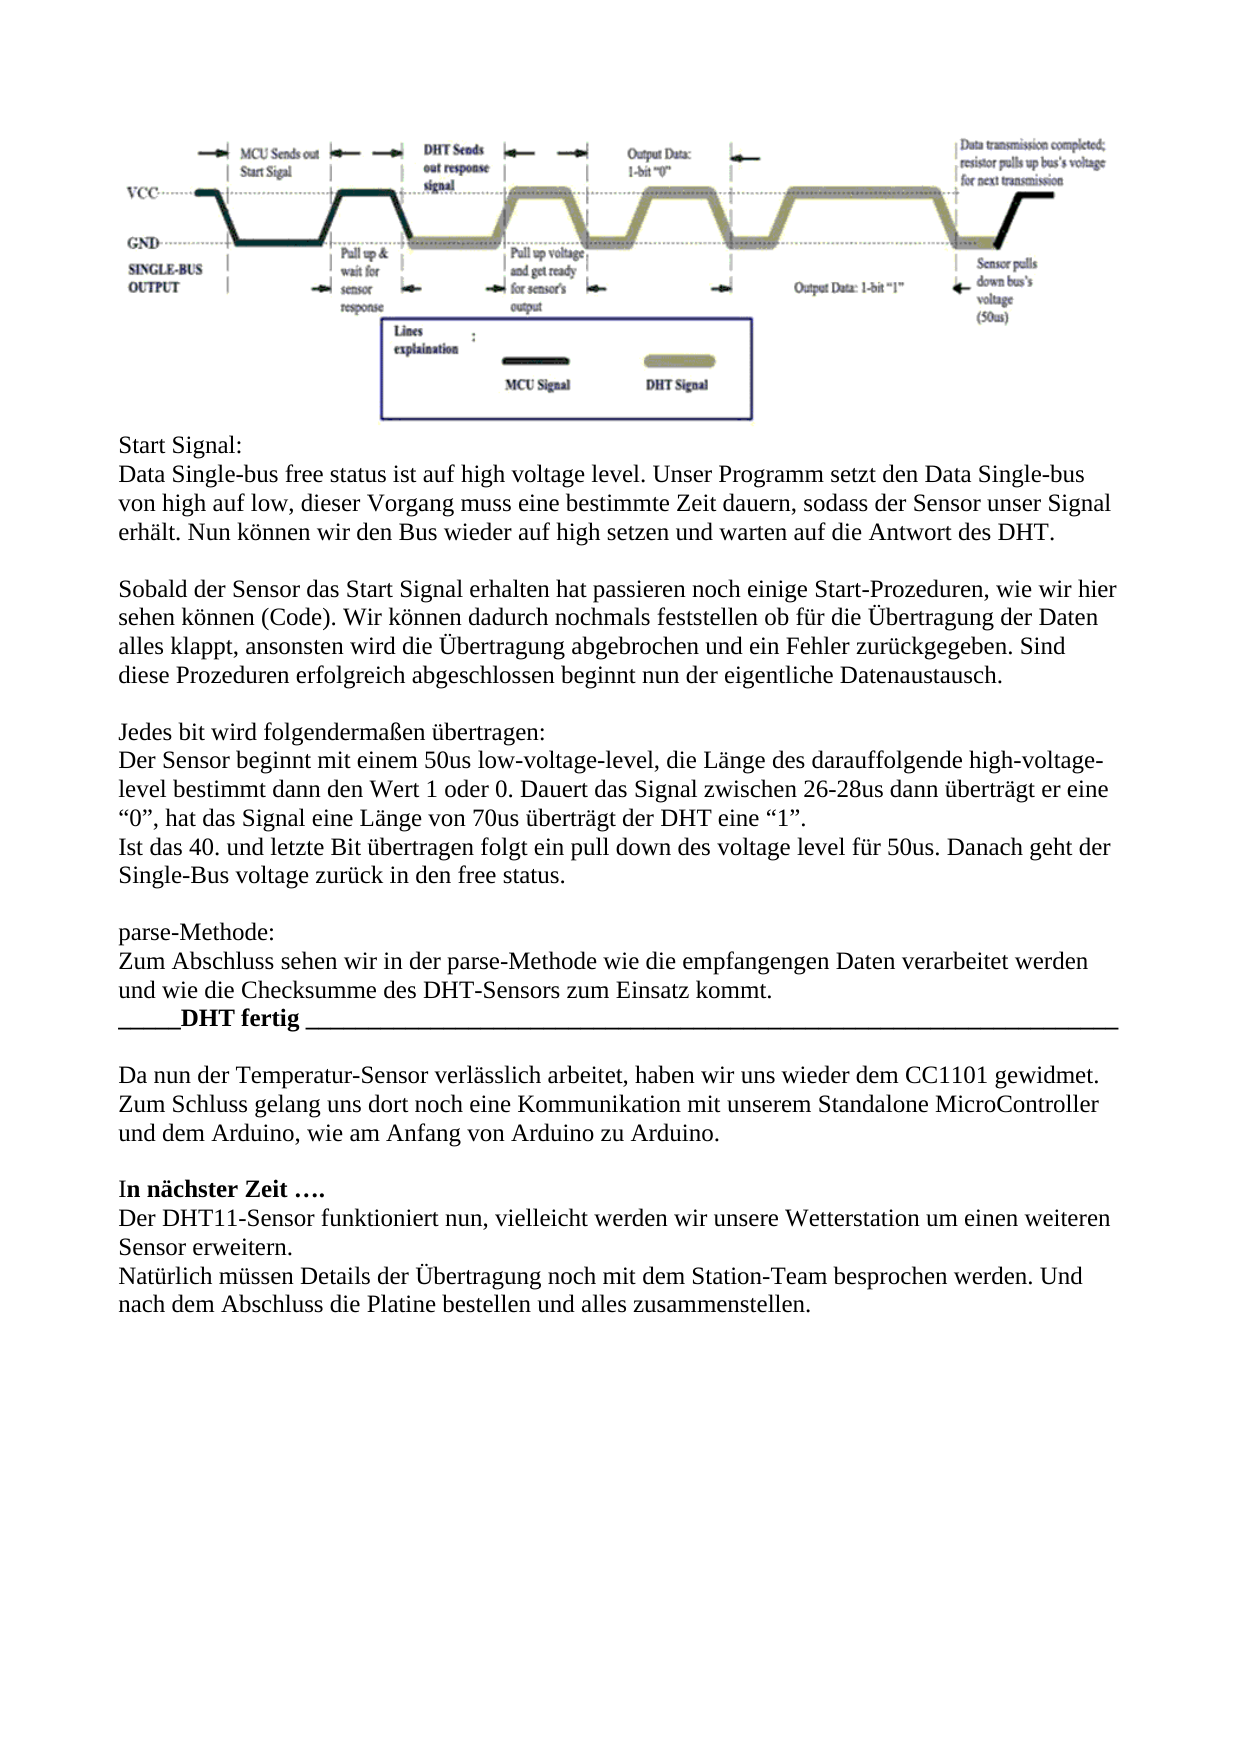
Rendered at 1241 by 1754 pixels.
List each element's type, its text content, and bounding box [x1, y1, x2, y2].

text parse-Methode: [118, 917, 1122, 946]
text Da nun der Temperatur-Sensor verlässlich arbeitet, haben wir uns wieder dem CC1101 gewidmet. Zum Schluss gelang uns dort noch eine Kommunikation mit unserem Standalone MicroController und dem Arduino, wie am Anfang von Arduino zu Arduino. [118, 1060, 1122, 1146]
text Start Signal: [118, 431, 1122, 459]
text Der Sensor beginnt mit einem 50us low-voltage-level, die Länge des darauffolgende high-voltage-level bestimmt dann den Wert 1 oder 0. Dauert das Signal zwischen 26-28us dann überträgt er eine “0”, hat das Signal eine Länge von 70us überträgt der DHT eine “1”. [118, 745, 1122, 832]
text Der DHT11-Sensor funktioniert nun, vielleicht werden wir unsere Wetterstation um einen weiteren Sensor erweitern. [118, 1203, 1122, 1261]
text _____DHT fertig _________________________________________________________________ [118, 1003, 1122, 1032]
text Natürlich müssen Details der Übertragung noch mit dem Station-Team besprochen werden. Und nach dem Abschluss die Platine bestellen und alles zusammenstellen. [118, 1261, 1122, 1318]
text Sobald der Sensor das Start Signal erhalten hat passieren noch einige Start-Prozeduren, wie wir hier sehen können (Code). Wir können dadurch nochmals feststellen ob für die Übertragung der Daten alles klappt, ansonsten wird die Übertragung abgebrochen und ein Fehler zurückgegeben. Sind diese Prozeduren erfolgreich abgeschlossen beginnt nun der eigentliche Datenaustausch. [118, 574, 1122, 689]
text In nächster Zeit …. [118, 1174, 1122, 1203]
text Zum Abschluss sehen wir in der parse-Methode wie die empfangengen Daten verarbeitet werden und wie die Checksumme des DHT-Sensors zum Einsatz kommt. [118, 946, 1122, 1003]
text Ist das 40. und letzte Bit übertragen folgt ein pull down des voltage level für 50us. Danach geht der Single-Bus voltage zurück in den free status. [118, 832, 1122, 889]
text Jedes bit wird folgendermaßen übertragen: [118, 717, 1122, 745]
text Data Single-bus free status ist auf high voltage level. Unser Programm setzt den Data Single-bus von high auf low, dieser Vorgang muss eine bestimmte Zeit dauern, sodass der Sensor unser Signal erhält. Nun können wir den Bus wieder auf high setzen und warten auf die Antwort des DHT. [118, 459, 1122, 546]
